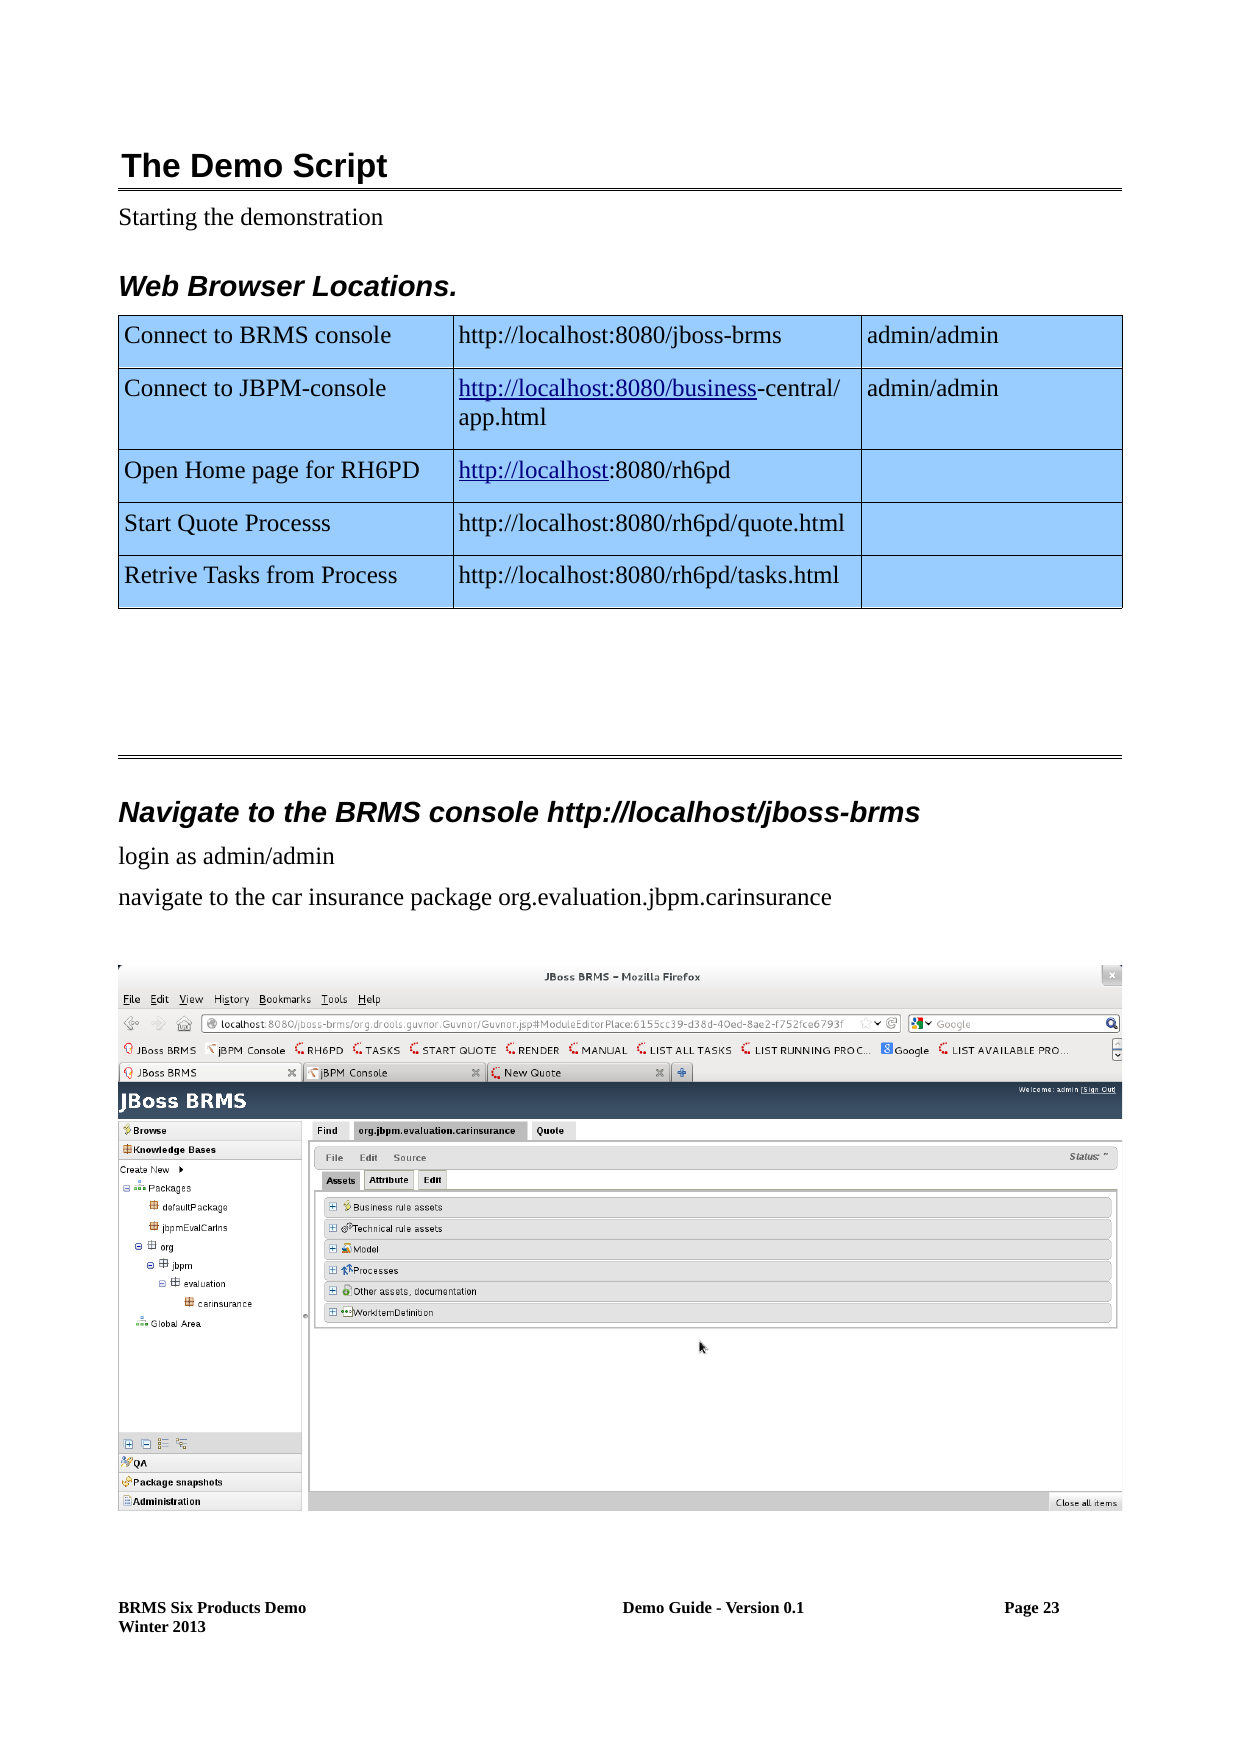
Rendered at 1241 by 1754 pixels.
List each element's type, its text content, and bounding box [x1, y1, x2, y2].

table_cell [862, 556, 1122, 607]
table_header Connect to BRMS console [119, 316, 453, 367]
text login as admin/admin [118, 841, 1122, 870]
picture [118, 965, 1123, 1511]
text navigate to the car insurance package org.evaluation.jbpm.carinsurance [118, 882, 1122, 911]
table_cell Connect to JBPM-console [119, 369, 453, 449]
subtitle Navigate to the BRMS console http://localhost/jboss-brms [118, 795, 1122, 829]
table_header admin/admin [862, 316, 1122, 367]
table_cell admin/admin [862, 369, 1122, 449]
table_cell http://localhost:8080/rh6pd/quote.html [454, 503, 861, 555]
table_cell Retrive Tasks from Process [119, 556, 453, 607]
table_cell http://localhost:8080/rh6pd [454, 450, 861, 502]
subtitle Web Browser Locations. [118, 269, 1122, 302]
table_cell Open Home page for RH6PD [119, 450, 453, 502]
table_cell [862, 450, 1122, 502]
table_cell http://localhost:8080/business-central/app.html [454, 369, 861, 449]
table_header http://localhost:8080/jboss-brms [454, 316, 861, 367]
table_cell Start Quote Processs [119, 503, 453, 555]
table_cell [862, 503, 1122, 555]
table_cell http://localhost:8080/rh6pd/tasks.html [454, 556, 861, 607]
text Starting the demonstration [118, 202, 1122, 231]
subtitle The Demo Script [118, 143, 1122, 188]
